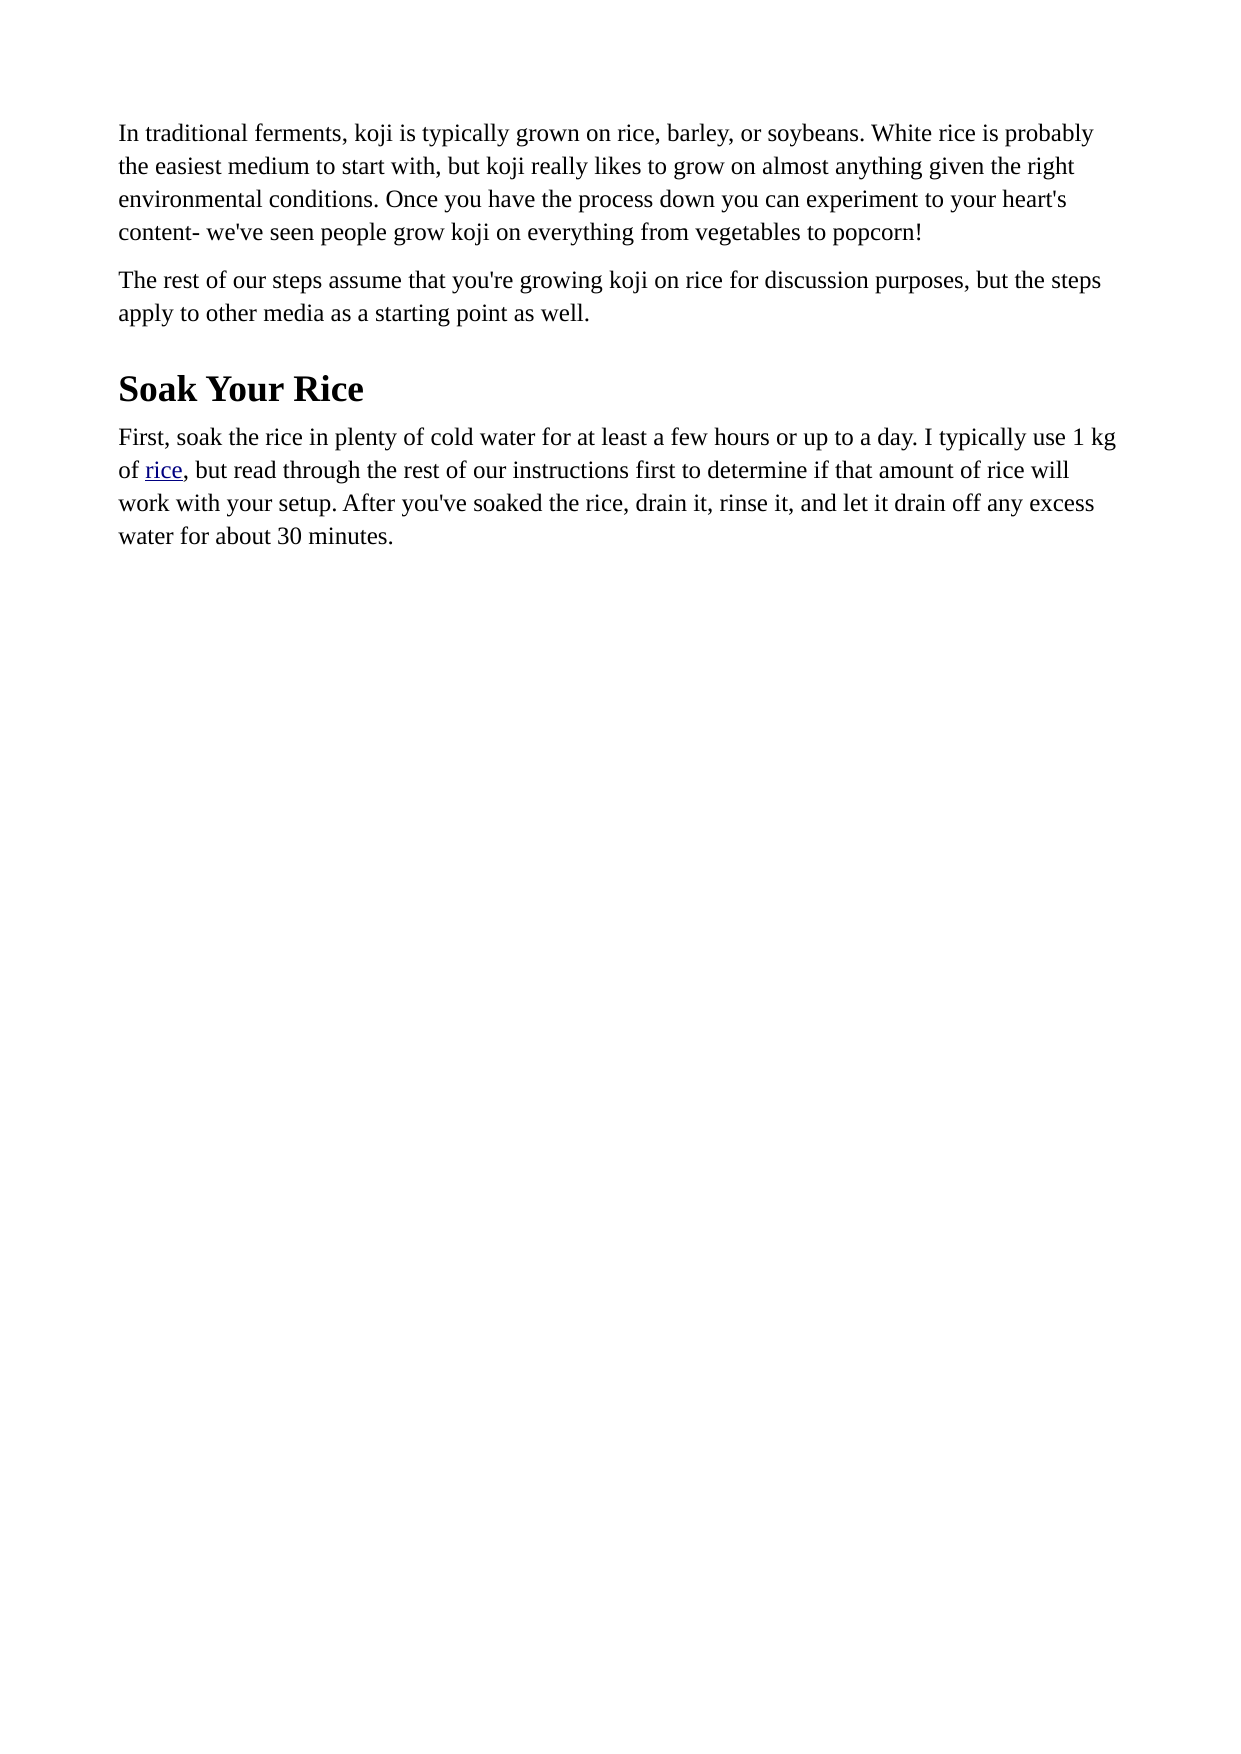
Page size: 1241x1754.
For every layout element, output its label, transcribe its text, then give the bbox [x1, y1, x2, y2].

text The rest of our steps assume that you're growing koji on rice for discussion purposes, but the steps apply to other media as a starting point as well. [118, 265, 1122, 327]
subtitle Soak Your Rice [118, 366, 1122, 409]
text In traditional ferments, koji is typically grown on rice, barley, or soybeans. White rice is probably the easiest medium to start with, but koji really likes to grow on almost anything given the right environmental conditions. Once you have the process down you can experiment to your heart's content- we've seen people grow koji on everything from vegetables to popcorn! [118, 118, 1122, 246]
text First, soak the rice in plenty of cold water for at least a few hours or up to a day. I typically use 1 kg of rice, but read through the rest of our instructions first to determine if that amount of rice will work with your setup. After you've soaked the rice, drain it, rinse it, and let it drain off any excess water for about 30 minutes. [118, 422, 1122, 550]
